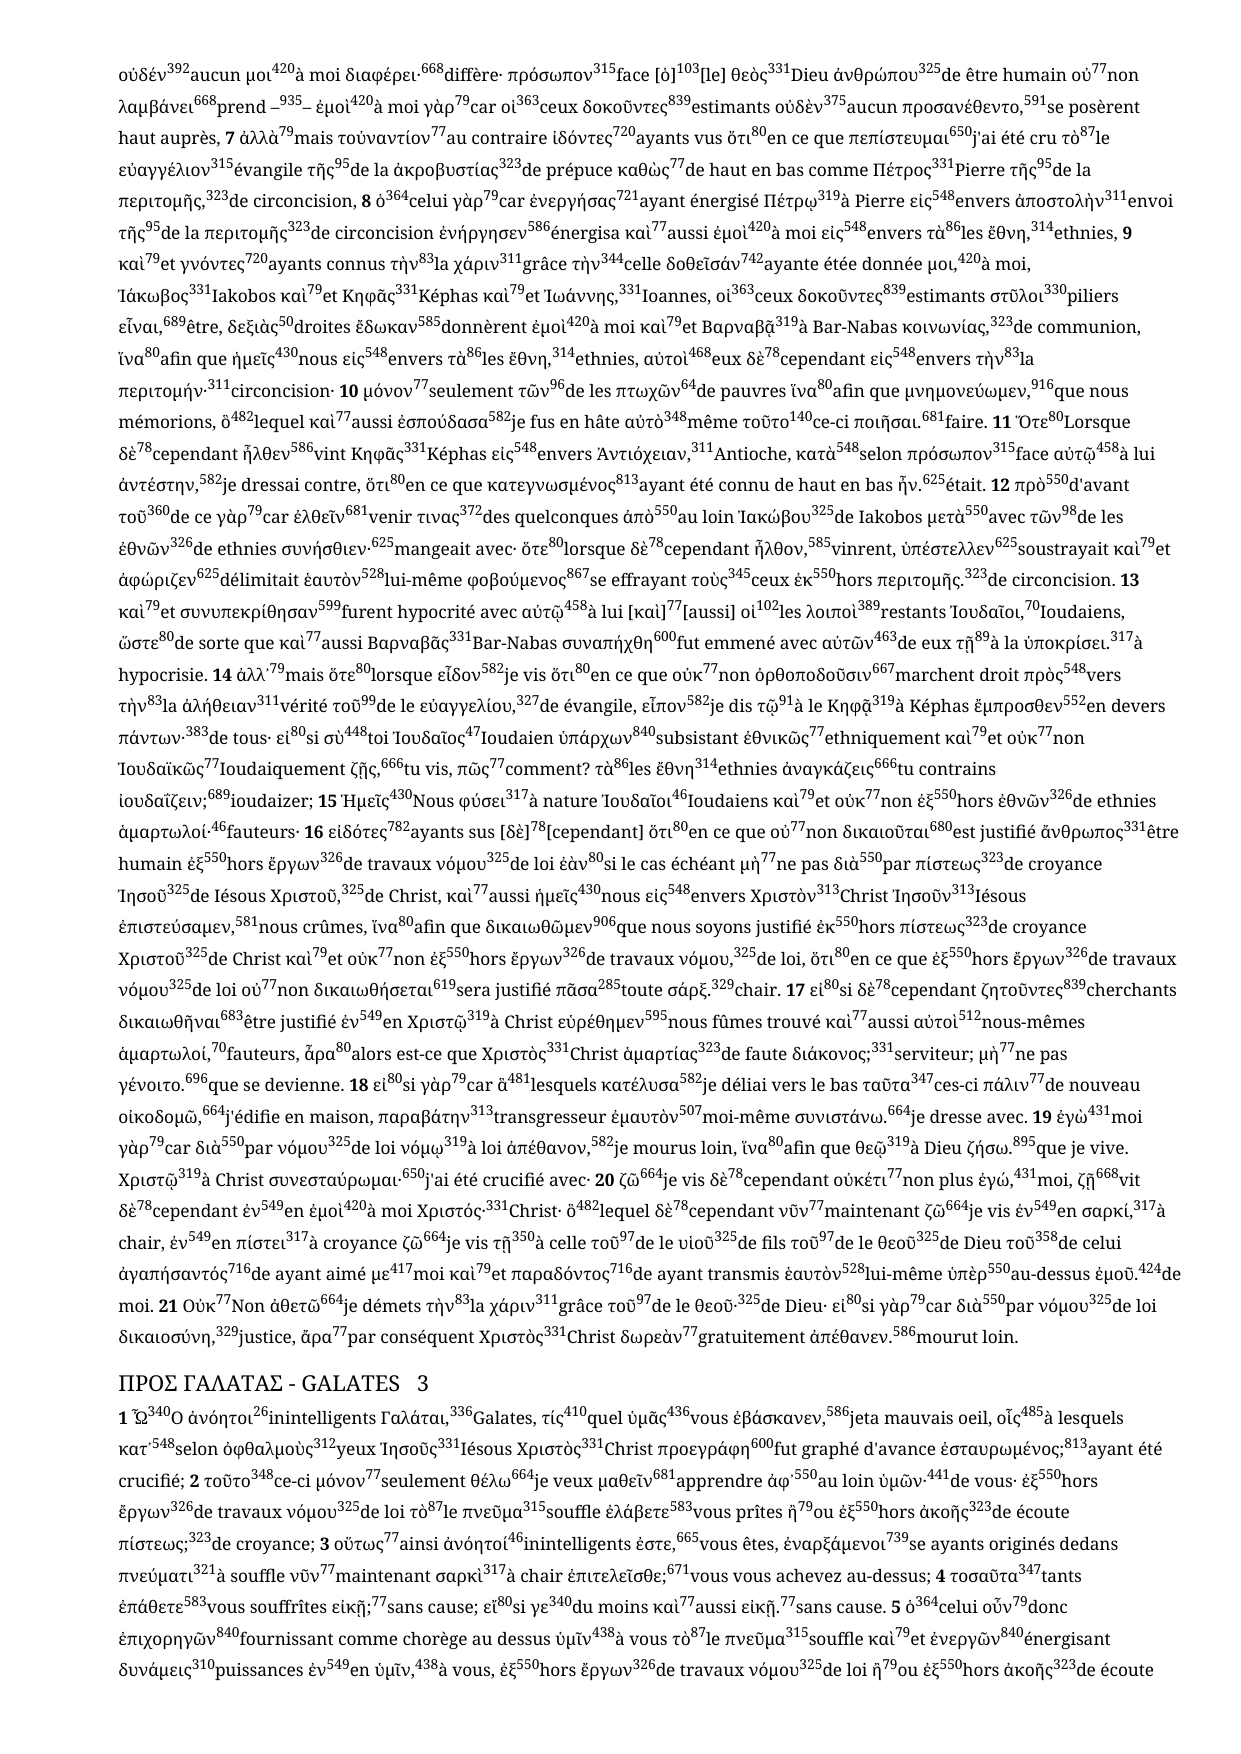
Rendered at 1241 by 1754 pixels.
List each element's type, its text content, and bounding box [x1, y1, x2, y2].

text ΠΡΟΣ ΓΑΛΑΤΑΣ - GALATES 3 [118, 1368, 1181, 1397]
text 1 Ὦ340O ἀνόητοι26inintelligents Γαλάται,336Galates, τίς410quel ὑμᾶς436vous ἐβάσκανεν,586jeta mauvais oeil, οἷς485à lesquels κατ᾽548selon ὀφθαλμοὺς312yeux Ἰησοῦς331Iésous Χριστὸς331Christ προεγράφη600fut graphé d'avance ἐσταυρωμένος;813ayant été crucifié; 2 τοῦτο348ce-ci μόνον77seulement θέλω664je veux μαθεῖν681apprendre ἀφ᾽550au loin ὑμῶν·441de vous· ἐξ550hors ἔργων326de travaux νόμου325de loi τὸ87le πνεῦμα315souffle ἐλάβετε583vous prîtes ἢ79ou ἐξ550hors ἀκοῆς323de écoute πίστεως;323de croyance; 3 οὕτως77ainsi ἀνόητοί46inintelligents ἐστε,665vous êtes, ἐναρξάμενοι739se ayants originés dedans πνεύματι321à souffle νῦν77maintenant σαρκὶ317à chair ἐπιτελεῖσθε;671vous vous achevez au-dessus; 4 τοσαῦτα347tants ἐπάθετε583vous souffrîtes εἰκῇ;77sans cause; εἴ80si γε340du moins καὶ77aussi εἰκῇ.77sans cause. 5 ὁ364celui οὖν79donc ἐπιχορηγῶν840fournissant comme chorège au dessus ὑμῖν438à vous τὸ87le πνεῦμα315souffle καὶ79et ἐνεργῶν840énergisant δυνάμεις310puissances ἐν549en ὑμῖν,438à vous, ἐξ550hors ἔργων326de travaux νόμου325de loi ἢ79ou ἐξ550hors ἀκοῆς323de écoute πίστεως;323de croyance; 6 Καθὼς77De haut en bas comme Ἀβραὰμ331Abraam ἐπίστευσεν586crut τῷ91à le θεῷ,319à Dieu, καὶ79et ἐλογίσθη600fut calculé αὐτῷ458à lui εἰς548envers δικαιοσύνην·311justice· 7 γινώσκετε569connaissez ἄρα77par conséquent ὅτι80en ce que οἱ363ceux ἐκ550hors πίστεως,323de croyance, οὗτοι155ceux-ci υἱοί330fils εἰσιν667sont Ἀβραάμ.325de Abraam. 8 προϊδοῦσα719ayante vue en avant δὲ78cependant ἡ101la γραφὴ329graphe ὅτι80en ce que ἐκ550hors πίστεως323de croyance δικαιοῖ668justifie τὰ86les ἔθνη314ethnies ὁ103le θεός,331Dieu, προευηγγελίσατο592se évangélisa avant τῷ91à le Ἀβραὰμ319à Abraam ὅτι80en ce que ἐνευλογηθήσονται618seront élogié dans ἐν549en σοὶ439à toi πάντα288tous τὰ104les ἔθνη·332ethnies· 9 ὥστε80de sorte que οἱ363ceux ἐκ550hors πίστεως323de croyance εὐλογοῦνται679sont élogiés σὺν549avec τῷ91à le πιστῷ10à croyable Ἀβραάμ.319à Abraam. 10 Ὅσοι497Autant lesquels γὰρ79car ἐξ550hors ἔργων326de travaux νόμου325de loi εἰσίν,667sont, ὑπὸ548sous κατάραν311imprécation de haut en bas εἰσίν·667sont· γέγραπται654a été graphé γὰρ79car ὅτι80en ce que ἐπικατάρατος47maudit sur πᾶς390tout ὃς498lequel οὐκ77non ἐμμένει668reste dans πᾶσιν379à tous τοῖς353à ces γεγραμμένοις802à ayants étés graphés ἐν549en τῷ93à le βιβλίῳ321à papier de bible τοῦ97de le νόμου325de loi τοῦ360de ce ποιῆσαι681faire αὐτά.453eux. 11 ὅτι80en ce que δὲ78cependant ἐν549en νόμῳ319à loi οὐδεὶς390aucun δικαιοῦται680est justifié παρὰ549à côté τῷ91à le θεῷ319à Dieu δῆλον,49évident, ὅτι80en ce que ὁ103le δίκαιος71juste ἐκ550hors πίστεως323de croyance ζήσεται·612se vivra· 12 ὁ103le δὲ78cependant νόμος331loi οὐκ77non ἔστιν668est ἐκ550hors πίστεως,323de croyance, ἀλλ᾽79mais ὁ364celui ποιήσας721ayant fait αὐτὰ453eux ζήσεται612se vivra ἐν549en αὐτοῖς.459à eux. 13 Χριστὸς331Christ ἡμᾶς416nous ἐξηγόρασεν586acheta dehors aux agoras ἐκ550hors τῆς95de la κατάρας323de imprécation de haut en bas τοῦ97de le νόμου325de loi γενόμενος740se ayant devenu ὑπὲρ550au-dessus ἡμῶν423de nous κατάρα,329imprécation de haut en bas, ὅτι80en ce que γέγραπται·654a été graphé· ἐπικατάρατος47maudit sur πᾶς287tout ὁ364celui κρεμάμενος867se suspendant ἐπὶ550sur ξύλου,327de bois, 14 ἵνα80afin que εἰς548envers τὰ86les ἔθνη314ethnies ἡ101la εὐλογία329éloge τοῦ97de le Ἀβραὰμ325de Abraam γένηται905que se devienne ἐν549en Χριστῷ319à Christ Ἰησοῦ,325de Iésous, ἵνα80afin que τὴν83la ἐπαγγελίαν311promesse τοῦ99de le πνεύματος327de souffle λάβωμεν894que nous prenions διὰ550par τῆς95de la πίστεως.323de croyance. 15 Ἀδελφοί,336Frères, κατὰ548selon ἄνθρωπον313être humain λέγω·664je dis· ὅμως77pourtant ἀνθρώπου325de être humain κεκυρωμένην794ayante étée confirmée διαθήκην311disposition οὐδεὶς390aucun ἀθετεῖ668démet ἢ79ou ἐπιδιατάσσεται.674se ordonne au-travers au-dessus. 16 τῷ91à le δὲ78cependant Ἀβραὰμ319à Abraam ἐρρέθησαν599furent dit αἱ100les ἐπαγγελίαι328promesses καὶ79et τῷ93à le σπέρματι321à semence αὐτοῦ.464de lui. οὐ77non λέγει·668dit· καὶ79et τοῖς92à les σπέρμασιν,320à semences, ὡς80comme ἐπὶ550sur πολλῶν385de nombreux ἀλλ᾽79mais ὡς80comme ἐφ᾽550sur ἑνός·67de un· καὶ79et τῷ93à le σπέρματί321à semence σου,442de toi, ὅς498lequel ἐστιν668est Χριστός.331Christ. 17 τοῦτο348ce-ci δὲ78cependant λέγω·664je dis· διαθήκην311disposition προκεκυρωμένην794ayante étée confirmée d'avance ὑπὸ550sous τοῦ97de le θεοῦ325de Dieu ὁ103le μετὰ548après τετρακόσια180quatre cents καὶ79et τριάκοντα180trente ἔτη314ans γεγονὼς783ayant devenu νόμος331loi οὐκ77non ἀκυροῖ668annule εἰς548envers τὸ348ce καταργῆσαι681rendre complètement sans travail τὴν83la ἐπαγγελίαν.311promesse. 18 εἰ80si γὰρ79car ἐκ550hors νόμου325de loi ἡ101la κληρονομία,329héritage, οὐκέτι77non plus ἐξ550hors ἐπαγγελίας·323de promesse· τῷ91à le δὲ78cependant Ἀβραὰμ319à Abraam δι᾽550par ἐπαγγελίας323de promesse κεχάρισται648s'a fait grâce ὁ103le θεός.331Dieu. 19 Τί399Quel οὖν79donc ὁ103le νόμος;331loi; τῶν94de les παραβάσεων322de transgressions χάριν552en grâce de προσετέθη,600fut apposé, ἄχρις80jusqu'à l'extrémité οὗ494de lequel ἔλθῃ899que vienne τὸ105le σπέρμα333semence ᾧ488à lequel ἐπήγγελται,654a été promis, διαταγεὶς760ayant été ordonné au-travers δι᾽550par ἀγγέλων324de anges ἐν549en χειρὶ317à main μεσίτου.325de médiateur. 20 ὁ103le δὲ78cependant μεσίτης331médiateur ἑνὸς42de un οὐκ77non ἔστιν,668est, ὁ103le δὲ78cependant θεὸς331Dieu εἷς47un ἐστιν.668est. 21 ὁ103le οὖν79donc νόμος331loi κατὰ550contre τῶν94de les ἐπαγγελιῶν322de promesses [τοῦ97[de le θεοῦ];325de Dieu]; μὴ77ne pas γένοιτο.696que se devienne. εἰ80si γὰρ79car ἐδόθη600fut donné νόμος331loi ὁ364celui δυνάμενος867se pouvant ζῳοποιῆσαι,681faire être vivant, ὄντως77réellement ἐν549en νόμῳ319à loi ἂν340le cas échéant ἦν625était ἡ101la δικαιοσύνη·329justice· 22 ἀλλὰ79mais συνέκλεισεν586ferma à clef ensemble ἡ101la γραφὴ329graphe τὰ347ces πάντα270tous ὑπὸ548sous ἁμαρτίαν,311faute, ἵνα80afin que ἡ101la ἐπαγγελία329promesse ἐκ550hors πίστεως323de croyance Ἰησοῦ325de Iésous Χριστοῦ325de Christ δοθῇ911que soit donné τοῖς351à ceux πιστεύουσιν.827à croyants. 23 Πρὸ550D'avant τοῦ360de ce δὲ78cependant ἐλθεῖν681venir τὴν83la πίστιν311croyance ὑπὸ548sous νόμον313loi ἐφρουρούμεθα632nous étions regardé au-devant συγκλειόμενοι890étants fermés à clef ensemble εἰς548envers τὴν83la μέλλουσαν820imminante πίστιν311croyance ἀποκαλυφθῆναι,683être découvert, 24 ὥστε80de sorte que ὁ103le νόμος331loi παιδαγωγὸς331pédagogue ἡμῶν423de nous γέγονεν642a devenu εἰς548envers Χριστόν,313Christ, ἵνα80afin que ἐκ550hors πίστεως323de croyance δικαιωθῶμεν·906que nous soyons justifié· 25 ἐλθούσης714de ayante venue δὲ78cependant τῆς95de la πίστεως323de croyance οὐκέτι77non plus ὑπὸ548sous παιδαγωγόν313pédagogue ἐσμεν.663nous sommes. 26 Πάντες286Tous γὰρ79car υἱοὶ330fils θεοῦ325de Dieu ἐστε665vous êtes διὰ550par τῆς95de la πίστεως323de croyance ἐν549en Χριστῷ319à Christ Ἰησοῦ·319à Iésous· 27 ὅσοι497autant lesquels γὰρ79car εἰς548envers Χριστὸν313Christ ἐβαπτίσθητε,597vous fûtes baptisé, Χριστὸν313Christ ἐνεδύσασθε.589vous vous envêtîtes. 28 οὐκ77non ἔνι668a dans Ἰουδαῖος71Ioudaien οὐδὲ79non cependant Ἕλλην,331Hellèn, οὐκ77non ἔνι668a dans δοῦλος331mâle esclave οὐδὲ79non cependant ἐλεύθερος,71libre, οὐκ77non ἔνι668a dans ἄρσεν73mâle καὶ79et θῆλυ·73femelle· πάντες389tous γὰρ79car ὑμεῖς447vous εἷς47un ἐστε665vous êtes ἐν549en Χριστῷ319à Christ Ἰησοῦ.319à Iésous. 29 εἰ80si δὲ78cependant ὑμεῖς447vous Χριστοῦ,325de Christ, ἄρα77par conséquent τοῦ97de le Ἀβραὰμ325de Abraam σπέρμα333semence ἐστέ,665vous êtes, κατ᾽548selon ἐπαγγελίαν311promesse κληρονόμοι.330héritiers. [118, 1402, 1181, 1682]
text 1 Ἔπειτα77Ensuite διὰ550par δεκατεσσάρων192de quatorze ἐτῶν326de ans πάλιν77de nouveau ἀνέβην582je montai εἰς548envers Ἱεροσόλυμα314Ierosolymas μετὰ550avec Βαρναβᾶ325de Bar-Nabas συμπαραλαβὼν721ayant pris à côté avec καὶ77aussi Τίτον·313Titus· 2 ἀνέβην582je montai δὲ78cependant κατὰ548selon ἀποκάλυψιν·311découverte· καὶ79et ἀνεθέμην588je me posai de bas en haut αὐτοῖς457à eux τὸ87le εὐαγγέλιον315évangile ὃ482lequel κηρύσσω664j'annonce ἐν549en τοῖς92à les ἔθνεσιν,320à ethnies, κατ᾽548selon ἰδίαν544en propre δὲ78cependant τοῖς351à ceux δοκοῦσιν,827à estimants, μή80ne pas πως77en quelque manière εἰς548envers κενὸν55vide τρέχω917que je coure ἢ79ou ἔδραμον.582je courus. 3 ἀλλ᾽79mais οὐδὲ77non cependant Τίτος331Titus ὁ498celui σὺν549avec ἐμοί,420à moi, Ἕλλην331Hellèn ὤν,840étant, ἠναγκάσθη600fut contraint περιτμηθῆναι·683être circoncit· 4 διὰ548par le fait de δὲ78cependant τοὺς84les παρεισάκτους3introduits à côté ψευδαδέλφους,312faux frères, οἵτινες497lesquels des quelconques παρεισῆλθον585entrèrent à côté κατασκοπῆσαι681espionner τὴν83la ἐλευθερίαν311liberté ἡμῶν423de nous ἣν478laquelle ἔχομεν663nous avons ἐν549en Χριστῷ319à Christ Ἰησοῦ,319à Iésous, ἵνα80afin que ἡμᾶς416nous καταδουλώσουσιν,605asserviront de haut en bas, 5 οἷς485à lesquels οὐδὲ77non cependant πρὸς548vers ὥραν311heure εἴξαμεν581nous cédâmes τῇ89à la ὑποταγῇ,317à subordination, ἵνα80afin que ἡ101la ἀλήθεια329vérité τοῦ99de le εὐαγγελίου327de évangile διαμείνῃ899que reste constamment πρὸς548vers ὑμᾶς.436vous. 6 Ἀπὸ550Au loin δὲ78cependant τῶν357de ceux δοκούντων833de estimants εἶναί689être τι,375un quelconque, –935– ὁποῖοί409quels que ποτε77à un moment ἦσαν624étaient οὐδέν392aucun μοι420à moi διαφέρει·668diffère· πρόσωπον315face [ὁ]103[le] θεὸς331Dieu ἀνθρώπου325de être humain οὐ77non λαμβάνει668prend –935– ἐμοὶ420à moi γὰρ79car οἱ363ceux δοκοῦντες839estimants οὐδὲν375aucun προσανέθεντο,591se posèrent haut auprès, 7 ἀλλὰ79mais τοὐναντίον77au contraire ἰδόντες720ayants vus ὅτι80en ce que πεπίστευμαι650j'ai été cru τὸ87le εὐαγγέλιον315évangile τῆς95de la ἀκροβυστίας323de prépuce καθὼς77de haut en bas comme Πέτρος331Pierre τῆς95de la περιτομῆς,323de circoncision, 8 ὁ364celui γὰρ79car ἐνεργήσας721ayant énergisé Πέτρῳ319à Pierre εἰς548envers ἀποστολὴν311envoi τῆς95de la περιτομῆς323de circoncision ἐνήργησεν586énergisa καὶ77aussi ἐμοὶ420à moi εἰς548envers τὰ86les ἔθνη,314ethnies, 9 καὶ79et γνόντες720ayants connus τὴν83la χάριν311grâce τὴν344celle δοθεῖσάν742ayante étée donnée μοι,420à moi, Ἰάκωβος331Iakobos καὶ79et Κηφᾶς331Képhas καὶ79et Ἰωάννης,331Ioannes, οἱ363ceux δοκοῦντες839estimants στῦλοι330piliers εἶναι,689être, δεξιὰς50droites ἔδωκαν585donnèrent ἐμοὶ420à moi καὶ79et Βαρναβᾷ319à Bar-Nabas κοινωνίας,323de communion, ἵνα80afin que ἡμεῖς430nous εἰς548envers τὰ86les ἔθνη,314ethnies, αὐτοὶ468eux δὲ78cependant εἰς548envers τὴν83la περιτομήν·311circoncision· 10 μόνον77seulement τῶν96de les πτωχῶν64de pauvres ἵνα80afin que μνημονεύωμεν,916que nous mémorions, ὃ482lequel καὶ77aussi ἐσπούδασα582je fus en hâte αὐτὸ348même τοῦτο140ce-ci ποιῆσαι.681faire. 11 Ὅτε80Lorsque δὲ78cependant ἦλθεν586vint Κηφᾶς331Képhas εἰς548envers Ἀντιόχειαν,311Antioche, κατὰ548selon πρόσωπον315face αὐτῷ458à lui ἀντέστην,582je dressai contre, ὅτι80en ce que κατεγνωσμένος813ayant été connu de haut en bas ἦν.625était. 12 πρὸ550d'avant τοῦ360de ce γὰρ79car ἐλθεῖν681venir τινας372des quelconques ἀπὸ550au loin Ἰακώβου325de Iakobos μετὰ550avec τῶν98de les ἐθνῶν326de ethnies συνήσθιεν·625mangeait avec· ὅτε80lorsque δὲ78cependant ἦλθον,585vinrent, ὑπέστελλεν625soustrayait καὶ79et ἀφώριζεν625délimitait ἑαυτὸν528lui-même φοβούμενος867se effrayant τοὺς345ceux ἐκ550hors περιτομῆς.323de circoncision. 13 καὶ79et συνυπεκρίθησαν599furent hypocrité avec αὐτῷ458à lui [καὶ]77[aussi] οἱ102les λοιποὶ389restants Ἰουδαῖοι,70Ioudaiens, ὥστε80de sorte que καὶ77aussi Βαρναβᾶς331Bar-Nabas συναπήχθη600fut emmené avec αὐτῶν463de eux τῇ89à la ὑποκρίσει.317à hypocrisie. 14 ἀλλ᾽79mais ὅτε80lorsque εἶδον582je vis ὅτι80en ce que οὐκ77non ὀρθοποδοῦσιν667marchent droit πρὸς548vers τὴν83la ἀλήθειαν311vérité τοῦ99de le εὐαγγελίου,327de évangile, εἶπον582je dis τῷ91à le Κηφᾷ319à Képhas ἔμπροσθεν552en devers πάντων·383de tous· εἰ80si σὺ448toi Ἰουδαῖος47Ioudaien ὑπάρχων840subsistant ἐθνικῶς77ethniquement καὶ79et οὐκ77non Ἰουδαϊκῶς77Ioudaiquement ζῇς,666tu vis, πῶς77comment? τὰ86les ἔθνη314ethnies ἀναγκάζεις666tu contrains ἰουδαΐζειν;689ioudaizer; 15 Ἡμεῖς430Nous φύσει317à nature Ἰουδαῖοι46Ioudaiens καὶ79et οὐκ77non ἐξ550hors ἐθνῶν326de ethnies ἁμαρτωλοί·46fauteurs· 16 εἰδότες782ayants sus [δὲ]78[cependant] ὅτι80en ce que οὐ77non δικαιοῦται680est justifié ἄνθρωπος331être humain ἐξ550hors ἔργων326de travaux νόμου325de loi ἐὰν80si le cas échéant μὴ77ne pas διὰ550par πίστεως323de croyance Ἰησοῦ325de Iésous Χριστοῦ,325de Christ, καὶ77aussi ἡμεῖς430nous εἰς548envers Χριστὸν313Christ Ἰησοῦν313Iésous ἐπιστεύσαμεν,581nous crûmes, ἵνα80afin que δικαιωθῶμεν906que nous soyons justifié ἐκ550hors πίστεως323de croyance Χριστοῦ325de Christ καὶ79et οὐκ77non ἐξ550hors ἔργων326de travaux νόμου,325de loi, ὅτι80en ce que ἐξ550hors ἔργων326de travaux νόμου325de loi οὐ77non δικαιωθήσεται619sera justifié πᾶσα285toute σάρξ.329chair. 17 εἰ80si δὲ78cependant ζητοῦντες839cherchants δικαιωθῆναι683être justifié ἐν549en Χριστῷ319à Christ εὑρέθημεν595nous fûmes trouvé καὶ77aussi αὐτοὶ512nous-mêmes ἁμαρτωλοί,70fauteurs, ἆρα80alors est-ce que Χριστὸς331Christ ἁμαρτίας323de faute διάκονος;331serviteur; μὴ77ne pas γένοιτο.696que se devienne. 18 εἰ80si γὰρ79car ἃ481lesquels κατέλυσα582je déliai vers le bas ταῦτα347ces-ci πάλιν77de nouveau οἰκοδομῶ,664j'édifie en maison, παραβάτην313transgresseur ἐμαυτὸν507moi-même συνιστάνω.664je dresse avec. 19 ἐγὼ431moi γὰρ79car διὰ550par νόμου325de loi νόμῳ319à loi ἀπέθανον,582je mourus loin, ἵνα80afin que θεῷ319à Dieu ζήσω.895que je vive. Χριστῷ319à Christ συνεσταύρωμαι·650j'ai été crucifié avec· 20 ζῶ664je vis δὲ78cependant οὐκέτι77non plus ἐγώ,431moi, ζῇ668vit δὲ78cependant ἐν549en ἐμοὶ420à moi Χριστός·331Christ· ὃ482lequel δὲ78cependant νῦν77maintenant ζῶ664je vis ἐν549en σαρκί,317à chair, ἐν549en πίστει317à croyance ζῶ664je vis τῇ350à celle τοῦ97de le υἱοῦ325de fils τοῦ97de le θεοῦ325de Dieu τοῦ358de celui ἀγαπήσαντός716de ayant aimé με417moi καὶ79et παραδόντος716de ayant transmis ἑαυτὸν528lui-même ὑπὲρ550au-dessus ἐμοῦ.424de moi. 21 Οὐκ77Non ἀθετῶ664je démets τὴν83la χάριν311grâce τοῦ97de le θεοῦ·325de Dieu· εἰ80si γὰρ79car διὰ550par νόμου325de loi δικαιοσύνη,329justice, ἄρα77par conséquent Χριστὸς331Christ δωρεὰν77gratuitement ἀπέθανεν.586mourut loin. [118, 59, 1181, 1349]
